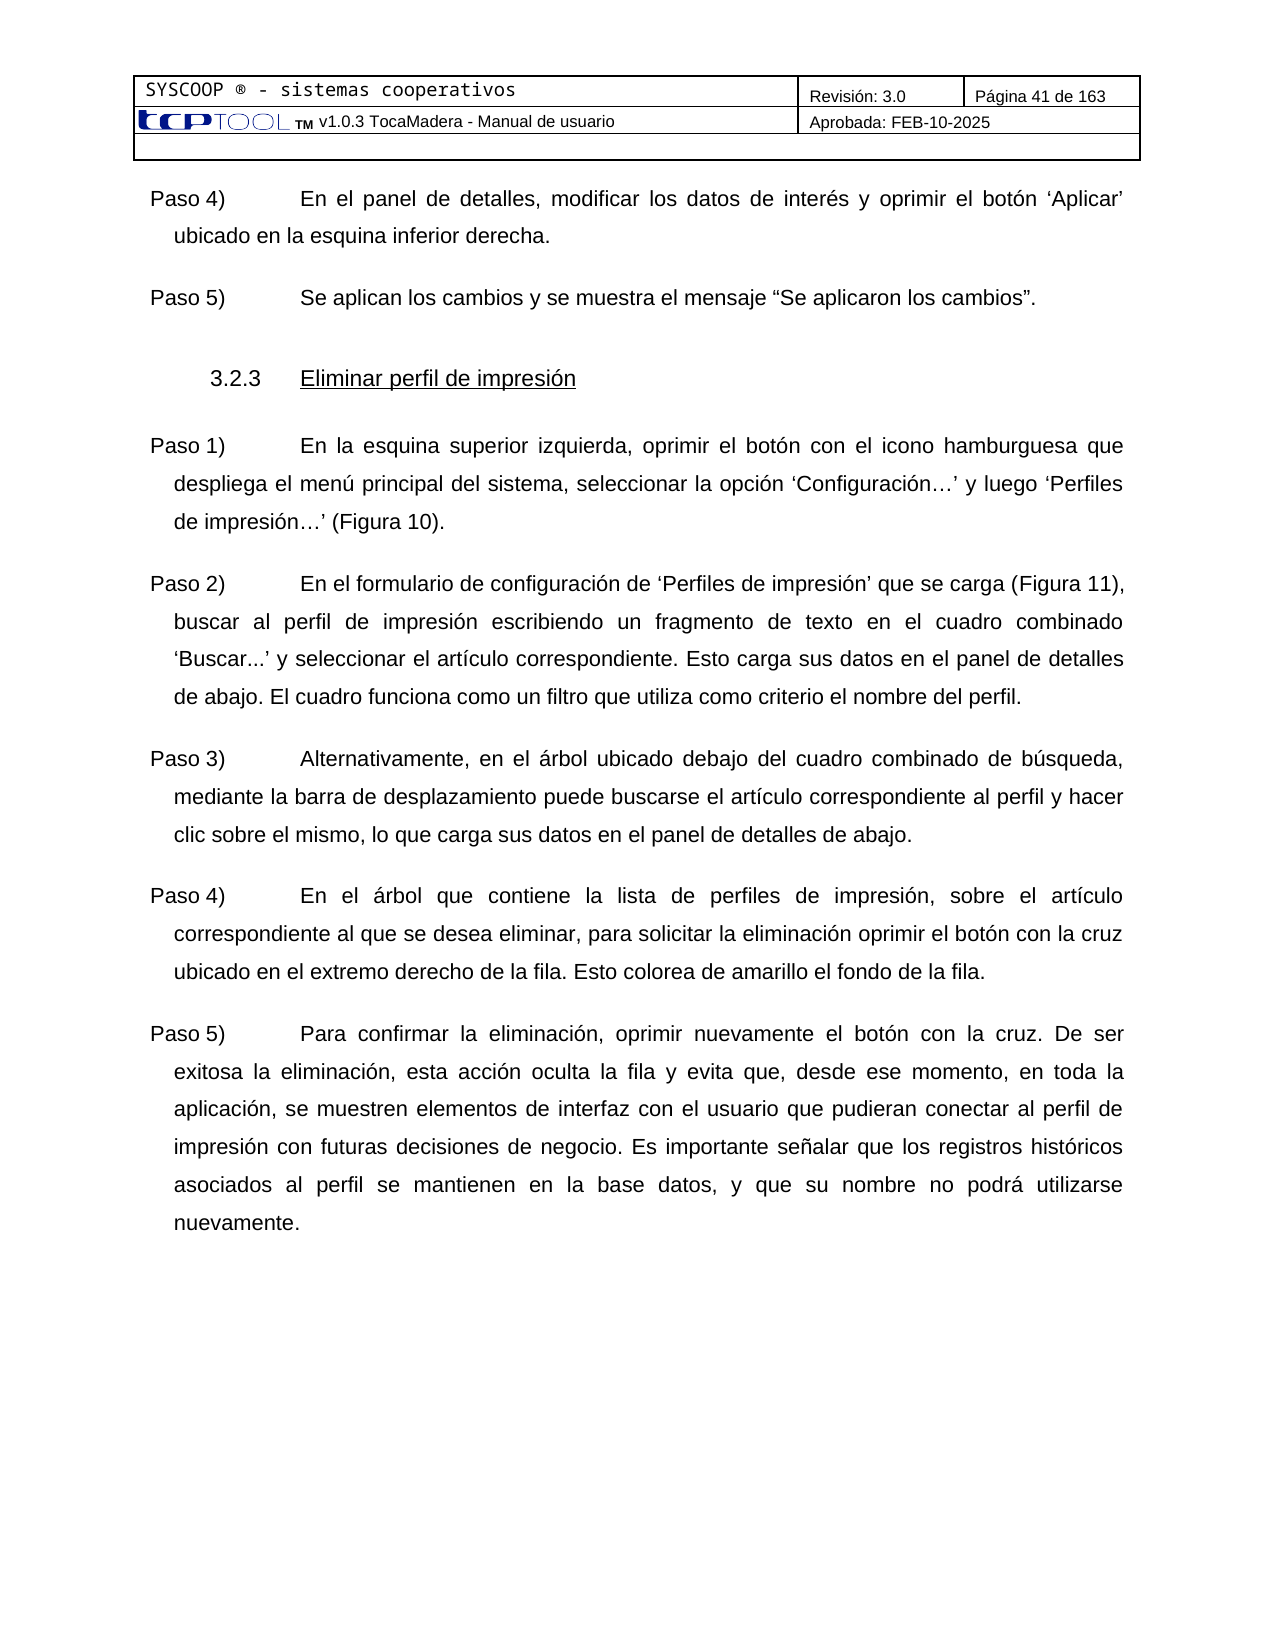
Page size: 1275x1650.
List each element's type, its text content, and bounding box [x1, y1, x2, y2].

list En el árbol que contiene la lista de perfiles de impresión, sobre el artículo correspondiente al que se desea eliminar, para solicitar la eliminación oprimir el botón con la cruz ubicado en el extremo derecho de la fila. Esto colorea de amarillo el fondo de la fila. [150, 883, 1125, 984]
picture [138, 110, 290, 130]
list En la esquina superior izquierda, oprimir el botón con el icono hamburguesa que despliega el menú principal del sistema, seleccionar la opción ‘Configuración…’ y luego ‘Perfiles de impresión…’ (Figura 10). [150, 433, 1125, 534]
list Para confirmar la eliminación, oprimir nuevamente el botón con la cruz. De ser exitosa la eliminación, esta acción oculta la fila y evita que, desde ese momento, en toda la aplicación, se muestren elementos de interfaz con el usuario que pudieran conectar al perfil de impresión con futuras decisiones de negocio. Es importante señalar que los registros históricos asociados al perfil se mantienen en la base datos, y que su nombre no podrá utilizarse nuevamente. [150, 1021, 1125, 1235]
list En el panel de detalles, modificar los datos de interés y oprimir el botón ‘Aplicar’ ubicado en la esquina inferior derecha. [150, 186, 1125, 249]
list Se aplican los cambios y se muestra el mensaje “Se aplicaron los cambios”. [150, 285, 1125, 310]
subtitle Eliminar perfil de impresión [210, 365, 1125, 391]
list En el formulario de configuración de ‘Perfiles de impresión’ que se carga (Figura 11), buscar al perfil de impresión escribiendo un fragmento de texto en el cuadro combinado ‘Buscar...’ y seleccionar el artículo correspondiente. Esto carga sus datos en el panel de detalles de abajo. El cuadro funciona como un filtro que utiliza como criterio el nombre del perfil. [150, 571, 1125, 709]
list Alternativamente, en el árbol ubicado debajo del cuadro combinado de búsqueda, mediante la barra de desplazamiento puede buscarse el artículo correspondiente al perfil y hacer clic sobre el mismo, lo que carga sus datos en el panel de detalles de abajo. [150, 746, 1125, 847]
